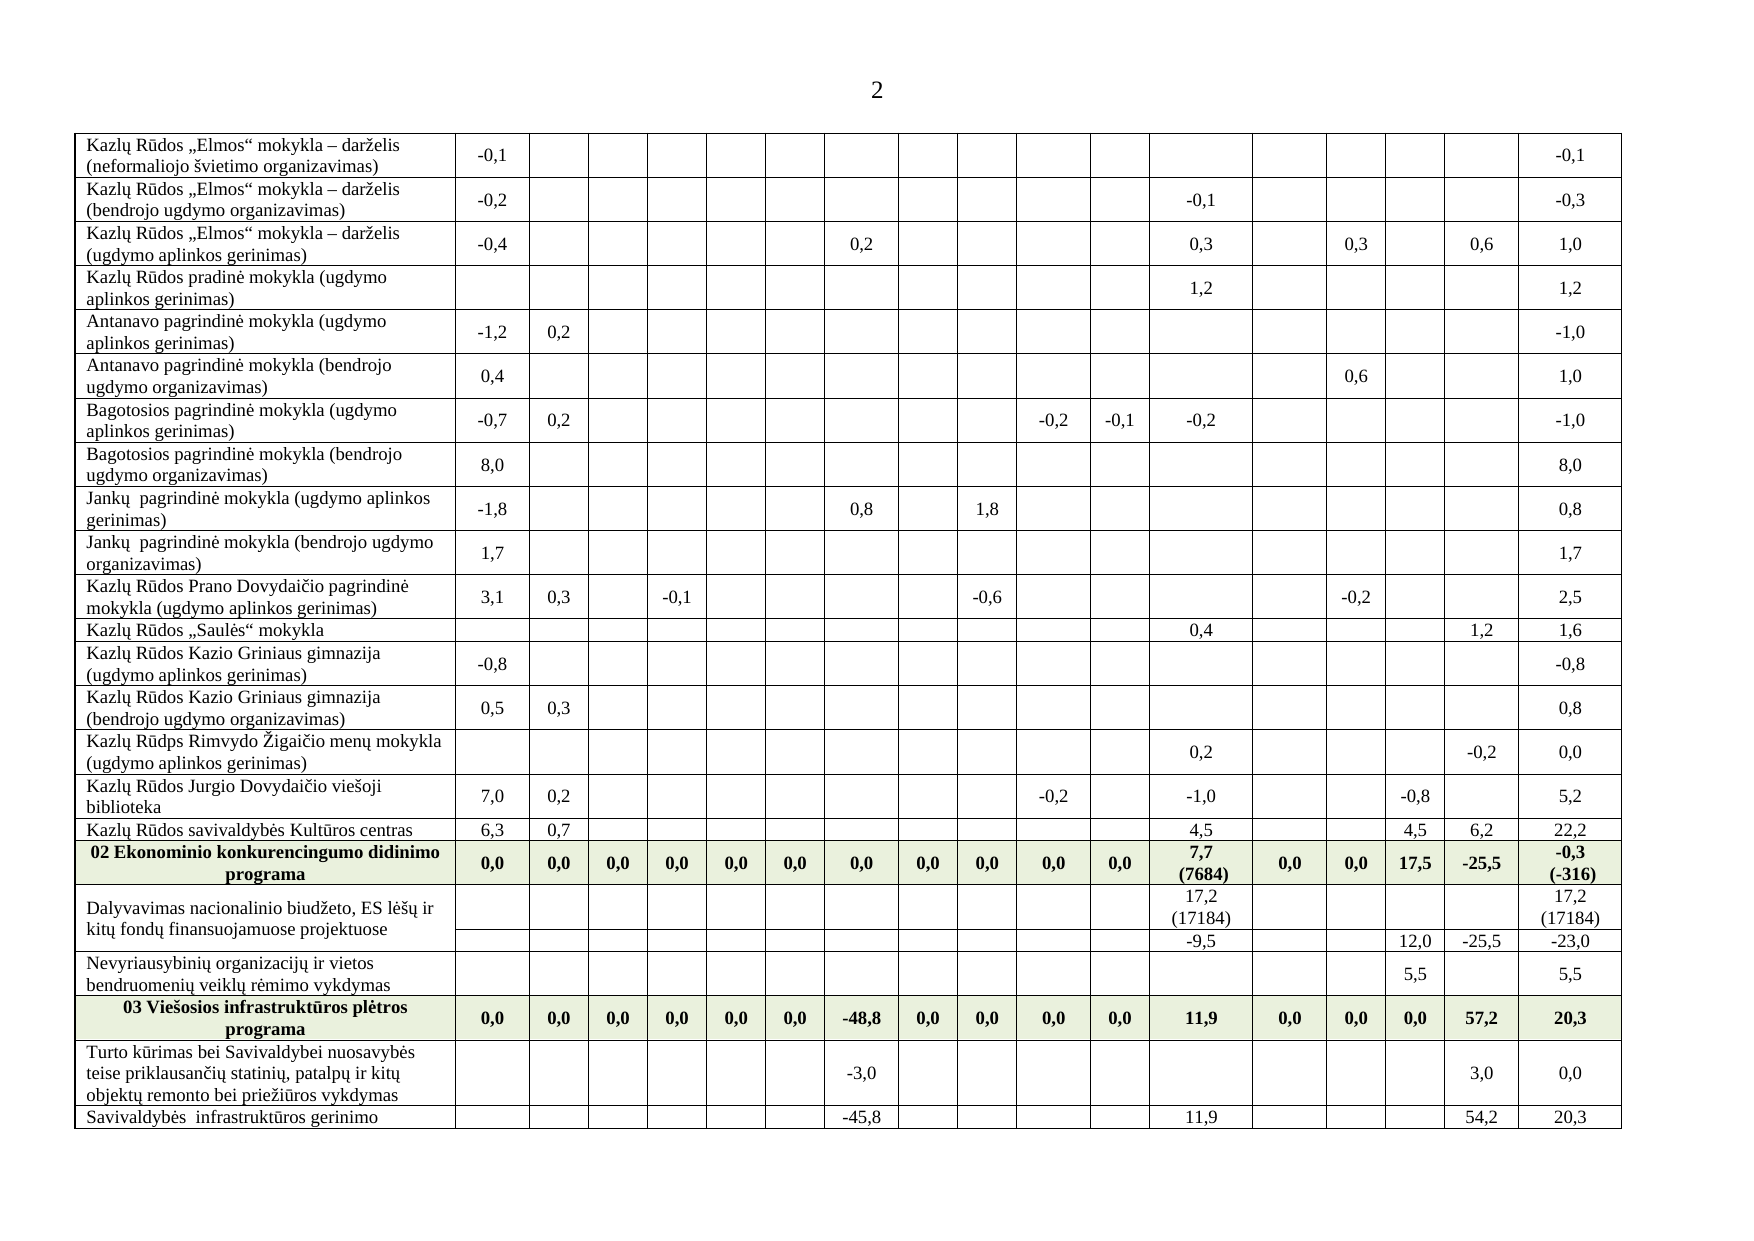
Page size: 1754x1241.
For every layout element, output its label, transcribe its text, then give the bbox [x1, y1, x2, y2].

table_cell [825, 310, 898, 353]
table_cell 0,0 [589, 996, 647, 1039]
table_cell [899, 487, 957, 530]
table_cell -0,2 [1445, 730, 1518, 773]
table_cell 0,2 [530, 310, 588, 353]
table_cell [530, 885, 588, 928]
table_cell [1445, 575, 1518, 618]
table_cell [766, 1041, 824, 1105]
table_cell [766, 222, 824, 265]
table_cell [958, 642, 1016, 685]
table_cell 1,0 [1519, 222, 1621, 265]
table_cell [958, 819, 1016, 840]
table_cell [707, 443, 765, 486]
table_cell [530, 730, 588, 773]
table_cell 0,0 [1091, 841, 1149, 884]
table_cell Kazlų Rūdos „Elmos“ mokykla – darželis (ugdymo aplinkos gerinimas) [76, 222, 455, 265]
table_cell -0,2 [456, 178, 529, 221]
table_cell 3,1 [456, 575, 529, 618]
table_cell [1327, 619, 1385, 641]
table_cell [958, 531, 1016, 574]
table_cell [589, 730, 647, 773]
table_cell [1386, 222, 1444, 265]
table_cell 0,0 [1091, 996, 1149, 1039]
table_cell [530, 354, 588, 397]
table_cell [1253, 686, 1326, 729]
table_cell [825, 531, 898, 574]
table_cell [825, 443, 898, 486]
table_cell [1091, 619, 1149, 641]
table_cell 0,0 [456, 841, 529, 884]
table_cell [899, 730, 957, 773]
table_cell Kazlų Rūdos savivaldybės Kultūros centras [76, 819, 455, 840]
table_cell [707, 930, 765, 951]
table_cell 0,2 [1150, 730, 1252, 773]
table_cell [1253, 222, 1326, 265]
table_cell [530, 487, 588, 530]
table_cell [530, 1041, 588, 1105]
table_cell 20,3 [1519, 1106, 1621, 1128]
table_cell [648, 310, 706, 353]
table_cell [456, 730, 529, 773]
table_cell [1253, 310, 1326, 353]
table_cell [1091, 487, 1149, 530]
table_cell 6,2 [1445, 819, 1518, 840]
table_cell [1091, 354, 1149, 397]
table_cell 0,0 [958, 996, 1016, 1039]
table_cell [648, 178, 706, 221]
table_cell [825, 266, 898, 309]
table_cell [958, 310, 1016, 353]
table_cell Jankų pagrindinė mokykla (ugdymo aplinkos gerinimas) [76, 487, 455, 530]
table_cell [1327, 819, 1385, 840]
table_cell [825, 178, 898, 221]
table_cell [1017, 930, 1090, 951]
table_cell -0,7 [456, 399, 529, 442]
table_cell [1017, 575, 1090, 618]
table_cell [1445, 487, 1518, 530]
table_cell [1327, 686, 1385, 729]
table_cell 4,5 [1150, 819, 1252, 840]
table_cell [825, 354, 898, 397]
table_cell [1253, 178, 1326, 221]
table_cell 0,0 [648, 996, 706, 1039]
table_cell [766, 178, 824, 221]
table_cell -0,8 [1519, 642, 1621, 685]
table_cell [648, 531, 706, 574]
table_cell [1327, 487, 1385, 530]
table_cell [648, 686, 706, 729]
table_cell [899, 310, 957, 353]
table_cell [648, 222, 706, 265]
table_cell [1017, 531, 1090, 574]
table_cell [1327, 531, 1385, 574]
table_cell [1327, 443, 1385, 486]
table_cell [589, 310, 647, 353]
table_cell [1091, 885, 1149, 928]
table_cell 54,2 [1445, 1106, 1518, 1128]
table_cell [1253, 952, 1326, 995]
table_cell 5,5 [1386, 952, 1444, 995]
table_cell [707, 134, 765, 177]
table_cell [1386, 310, 1444, 353]
table_cell [958, 686, 1016, 729]
table_cell Kazlų Rūdps Rimvydo Žigaičio menų mokykla (ugdymo aplinkos gerinimas) [76, 730, 455, 773]
table_cell [530, 642, 588, 685]
table_cell [899, 399, 957, 442]
table_cell [530, 443, 588, 486]
table_cell [1091, 1041, 1149, 1105]
table_cell [1253, 930, 1326, 951]
table_cell 0,0 [1519, 730, 1621, 773]
table_cell 0,2 [530, 399, 588, 442]
table_cell [1253, 619, 1326, 641]
table_cell [530, 930, 588, 951]
table_cell [1253, 443, 1326, 486]
table_cell -25,5 [1445, 841, 1518, 884]
table_cell [899, 266, 957, 309]
table_cell [766, 819, 824, 840]
table_cell [530, 619, 588, 641]
table_cell [1445, 178, 1518, 221]
table_cell -0,2 [1017, 399, 1090, 442]
table_cell [1091, 134, 1149, 177]
table_cell -0,1 [648, 575, 706, 618]
table_cell [958, 354, 1016, 397]
table_cell [958, 178, 1016, 221]
table_cell [648, 399, 706, 442]
table_cell [1386, 730, 1444, 773]
table_cell [456, 619, 529, 641]
table_cell [648, 487, 706, 530]
table_cell 8,0 [456, 443, 529, 486]
table_cell [1150, 310, 1252, 353]
table_cell [1150, 575, 1252, 618]
table_cell Bagotosios pagrindinė mokykla (ugdymo aplinkos gerinimas) [76, 399, 455, 442]
table_cell [589, 354, 647, 397]
table_cell [1091, 531, 1149, 574]
table_cell [1386, 266, 1444, 309]
table_cell [1017, 178, 1090, 221]
table_cell [1253, 575, 1326, 618]
table_cell 0,0 [1253, 996, 1326, 1039]
table_cell [1091, 730, 1149, 773]
table_cell Kazlų Rūdos Kazio Griniaus gimnazija (bendrojo ugdymo organizavimas) [76, 686, 455, 729]
table_cell [899, 885, 957, 928]
table_cell [1017, 730, 1090, 773]
table_cell 22,2 [1519, 819, 1621, 840]
table_cell 03 Viešosios infrastruktūros plėtros programa [76, 996, 455, 1039]
table_cell 12,0 [1386, 930, 1444, 951]
table_cell [1253, 134, 1326, 177]
table_cell 17,2 (17184) [1519, 885, 1621, 928]
table_cell Antanavo pagrindinė mokykla (ugdymo aplinkos gerinimas) [76, 310, 455, 353]
table_cell 0,0 [707, 996, 765, 1039]
table_cell [707, 222, 765, 265]
table_cell 0,3 [1327, 222, 1385, 265]
table_cell Jankų pagrindinė mokykla (bendrojo ugdymo organizavimas) [76, 531, 455, 574]
table_cell [1327, 266, 1385, 309]
table_cell 0,8 [1519, 487, 1621, 530]
table_cell [958, 222, 1016, 265]
table_cell Kazlų Rūdos Kazio Griniaus gimnazija (ugdymo aplinkos gerinimas) [76, 642, 455, 685]
table_cell 8,0 [1519, 443, 1621, 486]
table_cell Savivaldybės infrastruktūros gerinimo [76, 1106, 455, 1128]
table_cell -1,2 [456, 310, 529, 353]
table_cell [707, 819, 765, 840]
table_cell 0,0 [899, 841, 957, 884]
table_cell [1327, 930, 1385, 951]
table_cell [1327, 775, 1385, 818]
table_cell [1150, 1041, 1252, 1105]
table_cell [1017, 819, 1090, 840]
table_cell 0,0 [1386, 996, 1444, 1039]
table_cell [1386, 443, 1444, 486]
table_cell [766, 575, 824, 618]
table_cell [1017, 686, 1090, 729]
table_cell 0,6 [1445, 222, 1518, 265]
table_cell [530, 134, 588, 177]
table_cell 0,0 [530, 996, 588, 1039]
table_cell [707, 310, 765, 353]
table_cell [1091, 642, 1149, 685]
table_cell [1017, 310, 1090, 353]
table_cell 0,0 [825, 841, 898, 884]
table_cell [1017, 443, 1090, 486]
table_cell [1091, 930, 1149, 951]
table_cell [1327, 642, 1385, 685]
table_cell -23,0 [1519, 930, 1621, 951]
table_cell [648, 642, 706, 685]
table_cell [648, 819, 706, 840]
table_cell [1253, 730, 1326, 773]
table_cell [707, 1106, 765, 1128]
table_cell [1253, 642, 1326, 685]
table_cell [1017, 266, 1090, 309]
table_cell -0,3 (-316) [1519, 841, 1621, 884]
table_cell [648, 952, 706, 995]
table_cell -45,8 [825, 1106, 898, 1128]
table_cell [707, 686, 765, 729]
table_cell [899, 775, 957, 818]
table_cell [899, 575, 957, 618]
table_cell 0,3 [530, 686, 588, 729]
table_cell [1253, 487, 1326, 530]
table_cell 0,0 [530, 841, 588, 884]
table_cell 1,2 [1445, 619, 1518, 641]
table_cell 1,0 [1519, 354, 1621, 397]
table_cell 7,0 [456, 775, 529, 818]
table_cell [1386, 399, 1444, 442]
table_cell [456, 266, 529, 309]
table_cell [456, 1041, 529, 1105]
table_cell [1327, 178, 1385, 221]
table_cell [456, 930, 529, 951]
table_cell [766, 399, 824, 442]
table_cell [1253, 531, 1326, 574]
table_cell [766, 531, 824, 574]
table_cell [899, 178, 957, 221]
table_cell [648, 1106, 706, 1128]
table_cell [958, 443, 1016, 486]
table_cell [589, 642, 647, 685]
table_cell [766, 775, 824, 818]
table_cell [589, 819, 647, 840]
table_cell [825, 952, 898, 995]
table_cell [1386, 531, 1444, 574]
table_cell 6,3 [456, 819, 529, 840]
table_cell 5,2 [1519, 775, 1621, 818]
table_cell 20,3 [1519, 996, 1621, 1039]
table_cell [1386, 1106, 1444, 1128]
table_cell [589, 222, 647, 265]
table_cell [648, 885, 706, 928]
table_cell [530, 222, 588, 265]
table_cell 7,7 (7684) [1150, 841, 1252, 884]
table_cell 5,5 [1519, 952, 1621, 995]
table_cell [1445, 310, 1518, 353]
table_cell [1386, 619, 1444, 641]
table_cell -0,2 [1150, 399, 1252, 442]
table_cell [1091, 443, 1149, 486]
table_cell 0,4 [1150, 619, 1252, 641]
table_cell [589, 575, 647, 618]
table_cell [1150, 531, 1252, 574]
table_cell 1,6 [1519, 619, 1621, 641]
table_cell [589, 885, 647, 928]
table_cell [1445, 354, 1518, 397]
table_cell [648, 134, 706, 177]
table_cell [589, 775, 647, 818]
table_cell 0,4 [456, 354, 529, 397]
table_cell Kazlų Rūdos Jurgio Dovydaičio viešoji biblioteka [76, 775, 455, 818]
table_cell 2,5 [1519, 575, 1621, 618]
table_cell 3,0 [1445, 1041, 1518, 1105]
table_cell 1,2 [1519, 266, 1621, 309]
table_cell Kazlų Rūdos „Elmos“ mokykla – darželis (neformaliojo švietimo organizavimas) [76, 134, 455, 177]
table_cell [1445, 952, 1518, 995]
table_cell 0,0 [1253, 841, 1326, 884]
table_cell 11,9 [1150, 996, 1252, 1039]
table_cell 0,0 [589, 841, 647, 884]
table_cell Dalyvavimas nacionalinio biudžeto, ES lėšų ir kitų fondų finansuojamuose projektuose [76, 885, 455, 951]
table_cell [1445, 642, 1518, 685]
table_cell -1,0 [1519, 310, 1621, 353]
table_cell [1327, 885, 1385, 928]
table_cell [825, 399, 898, 442]
table_cell [766, 487, 824, 530]
table_cell [589, 686, 647, 729]
table_cell [648, 443, 706, 486]
table_cell [958, 619, 1016, 641]
table_cell 17,5 [1386, 841, 1444, 884]
table_cell [707, 885, 765, 928]
table_cell [589, 443, 647, 486]
table_cell [899, 952, 957, 995]
table_cell [1017, 1106, 1090, 1128]
table_cell [1386, 134, 1444, 177]
table_cell [1386, 575, 1444, 618]
table_cell [766, 443, 824, 486]
table_cell [530, 531, 588, 574]
table_cell [456, 885, 529, 928]
table_cell [958, 399, 1016, 442]
table_cell [766, 730, 824, 773]
table_cell [1017, 134, 1090, 177]
table_cell [766, 642, 824, 685]
table_cell 0,0 [1017, 841, 1090, 884]
table_cell [766, 310, 824, 353]
table_cell 0,8 [825, 487, 898, 530]
table_cell [648, 266, 706, 309]
table_cell -0,2 [1327, 575, 1385, 618]
table_cell [1017, 642, 1090, 685]
table_cell 0,5 [456, 686, 529, 729]
table_cell [1091, 178, 1149, 221]
table_cell [1091, 310, 1149, 353]
table_cell [1017, 885, 1090, 928]
table_cell [899, 619, 957, 641]
table_cell [1150, 952, 1252, 995]
table_cell [766, 354, 824, 397]
table_cell [825, 134, 898, 177]
table_cell Bagotosios pagrindinė mokykla (bendrojo ugdymo organizavimas) [76, 443, 455, 486]
table_cell [456, 952, 529, 995]
table_cell [899, 134, 957, 177]
table_cell -0,8 [1386, 775, 1444, 818]
table_cell [589, 930, 647, 951]
table_cell [1150, 134, 1252, 177]
table_cell [1253, 1041, 1326, 1105]
table_cell [1386, 686, 1444, 729]
table_cell [1386, 354, 1444, 397]
table_cell [1091, 1106, 1149, 1128]
table_cell [1253, 354, 1326, 397]
table_cell [1327, 952, 1385, 995]
table_cell [530, 952, 588, 995]
table_cell [1253, 1106, 1326, 1128]
table_cell [1017, 1041, 1090, 1105]
table_cell [766, 930, 824, 951]
table_cell [707, 730, 765, 773]
table_cell [1017, 222, 1090, 265]
table_cell Kazlų Rūdos pradinė mokykla (ugdymo aplinkos gerinimas) [76, 266, 455, 309]
table_cell [589, 1041, 647, 1105]
table_cell 0,6 [1327, 354, 1385, 397]
table_cell [766, 266, 824, 309]
table_cell [707, 399, 765, 442]
table_cell [958, 885, 1016, 928]
table_cell 0,7 [530, 819, 588, 840]
table_cell [648, 619, 706, 641]
table_cell -0,1 [1091, 399, 1149, 442]
table_cell [1017, 952, 1090, 995]
table_cell [1386, 1041, 1444, 1105]
table_cell [825, 686, 898, 729]
table_cell [707, 619, 765, 641]
table_cell [899, 1041, 957, 1105]
table_cell 0,2 [530, 775, 588, 818]
table_cell [589, 619, 647, 641]
table_cell [1150, 354, 1252, 397]
table_cell -0,1 [1519, 134, 1621, 177]
table_cell [1091, 775, 1149, 818]
table_cell [1445, 134, 1518, 177]
table_cell [1253, 819, 1326, 840]
table_cell [589, 134, 647, 177]
table_cell -25,5 [1445, 930, 1518, 951]
table_cell [899, 930, 957, 951]
table_cell 02 Ekonominio konkurencingumo didinimo programa [76, 841, 455, 884]
table_cell [1150, 443, 1252, 486]
table_cell 0,0 [899, 996, 957, 1039]
table_cell [825, 885, 898, 928]
table_cell [1150, 642, 1252, 685]
table_cell [1386, 885, 1444, 928]
table_cell [1327, 730, 1385, 773]
table_cell [1017, 487, 1090, 530]
table_cell [825, 930, 898, 951]
table_cell [825, 775, 898, 818]
table_cell 57,2 [1445, 996, 1518, 1039]
table_cell [707, 531, 765, 574]
table_cell 0,2 [825, 222, 898, 265]
table_cell 11,9 [1150, 1106, 1252, 1128]
table_cell [1445, 686, 1518, 729]
table_cell [589, 952, 647, 995]
table_cell [1253, 399, 1326, 442]
table_cell [648, 730, 706, 773]
table_cell [1253, 775, 1326, 818]
table_cell [1445, 885, 1518, 928]
table_cell [707, 178, 765, 221]
table_cell -3,0 [825, 1041, 898, 1105]
table_cell [1327, 399, 1385, 442]
table_cell [825, 619, 898, 641]
table_cell -0,3 [1519, 178, 1621, 221]
table_cell [648, 775, 706, 818]
table_cell [1386, 178, 1444, 221]
table_cell [1445, 399, 1518, 442]
table_cell [899, 531, 957, 574]
table_cell 0,8 [1519, 686, 1621, 729]
table_cell [1327, 134, 1385, 177]
table_cell [899, 354, 957, 397]
table_cell [1091, 222, 1149, 265]
table_cell [766, 952, 824, 995]
table_cell [958, 775, 1016, 818]
table_cell Turto kūrimas bei Savivaldybei nuosavybės teise priklausančių statinių, patalpų ir kitų objektų remonto bei priežiūros vykdymas [76, 1041, 455, 1105]
table_cell [766, 134, 824, 177]
table_cell [1150, 487, 1252, 530]
table_cell [589, 399, 647, 442]
table_cell [825, 819, 898, 840]
table_cell [958, 266, 1016, 309]
table_cell 0,0 [456, 996, 529, 1039]
table_cell [1445, 443, 1518, 486]
table_cell [958, 952, 1016, 995]
table_cell [1091, 952, 1149, 995]
table_cell 0,0 [707, 841, 765, 884]
table_cell -48,8 [825, 996, 898, 1039]
table_cell [530, 178, 588, 221]
table_cell [1253, 266, 1326, 309]
table_cell [1327, 310, 1385, 353]
table_cell 0,3 [530, 575, 588, 618]
table_cell [1017, 619, 1090, 641]
table_cell 0,0 [766, 841, 824, 884]
table_cell Kazlų Rūdos „Saulės“ mokykla [76, 619, 455, 641]
table_cell [766, 686, 824, 729]
table_cell [958, 134, 1016, 177]
table_cell -9,5 [1150, 930, 1252, 951]
table_cell 0,0 [1327, 996, 1385, 1039]
table_cell [707, 487, 765, 530]
table_cell [648, 930, 706, 951]
table_cell [1091, 686, 1149, 729]
table_cell [958, 930, 1016, 951]
table_cell [707, 1041, 765, 1105]
table_cell Kazlų Rūdos „Elmos“ mokykla – darželis (bendrojo ugdymo organizavimas) [76, 178, 455, 221]
table_cell Antanavo pagrindinė mokykla (bendrojo ugdymo organizavimas) [76, 354, 455, 397]
table_cell [1327, 1106, 1385, 1128]
table_cell 0,3 [1150, 222, 1252, 265]
table_cell [1091, 266, 1149, 309]
table_cell [648, 1041, 706, 1105]
table_cell 0,0 [766, 996, 824, 1039]
table_cell -0,8 [456, 642, 529, 685]
table_cell [707, 775, 765, 818]
table_cell [1091, 575, 1149, 618]
table_cell [707, 575, 765, 618]
table_cell [589, 487, 647, 530]
table_cell [1445, 266, 1518, 309]
table_cell -0,1 [456, 134, 529, 177]
table_cell [1386, 642, 1444, 685]
table_cell [899, 686, 957, 729]
table_cell [766, 885, 824, 928]
table_cell [1445, 775, 1518, 818]
table_cell -0,2 [1017, 775, 1090, 818]
table_cell [1327, 1041, 1385, 1105]
table_cell [707, 952, 765, 995]
table_cell 0,0 [1017, 996, 1090, 1039]
table_cell [589, 531, 647, 574]
table_cell [899, 1106, 957, 1128]
table_cell [899, 819, 957, 840]
table_cell [825, 730, 898, 773]
table_cell 17,2 (17184) [1150, 885, 1252, 928]
table_cell -1,0 [1150, 775, 1252, 818]
table_cell -0,4 [456, 222, 529, 265]
table_cell 1,8 [958, 487, 1016, 530]
table_cell 4,5 [1386, 819, 1444, 840]
table_cell [899, 642, 957, 685]
table_cell [958, 1106, 1016, 1128]
table_cell -0,6 [958, 575, 1016, 618]
table_cell -1,0 [1519, 399, 1621, 442]
table_cell Kazlų Rūdos Prano Dovydaičio pagrindinė mokykla (ugdymo aplinkos gerinimas) [76, 575, 455, 618]
table_cell [899, 222, 957, 265]
table_cell [530, 266, 588, 309]
table_cell [958, 1041, 1016, 1105]
table_cell 0,0 [958, 841, 1016, 884]
table_cell -0,1 [1150, 178, 1252, 221]
table_cell 0,0 [1327, 841, 1385, 884]
table_cell [1445, 531, 1518, 574]
table_cell Nevyriausybinių organizacijų ir vietos bendruomenių veiklų rėmimo vykdymas [76, 952, 455, 995]
table_cell [1150, 686, 1252, 729]
table_cell [707, 266, 765, 309]
table_cell [456, 1106, 529, 1128]
table_cell [1386, 487, 1444, 530]
table_cell [766, 619, 824, 641]
table_cell [589, 178, 647, 221]
table_cell -1,8 [456, 487, 529, 530]
table_cell [1017, 354, 1090, 397]
table_cell [589, 266, 647, 309]
table_cell [825, 642, 898, 685]
table_cell [589, 1106, 647, 1128]
table_cell [899, 443, 957, 486]
table_cell [707, 642, 765, 685]
table_cell 0,0 [1519, 1041, 1621, 1105]
table_cell [1253, 885, 1326, 928]
table_cell [1091, 819, 1149, 840]
table_cell [825, 575, 898, 618]
table_cell 1,7 [1519, 531, 1621, 574]
table_cell [958, 730, 1016, 773]
table_cell [766, 1106, 824, 1128]
table_cell 1,2 [1150, 266, 1252, 309]
table_cell [648, 354, 706, 397]
table_cell [530, 1106, 588, 1128]
table_cell 1,7 [456, 531, 529, 574]
table_cell 0,0 [648, 841, 706, 884]
table_cell [707, 354, 765, 397]
